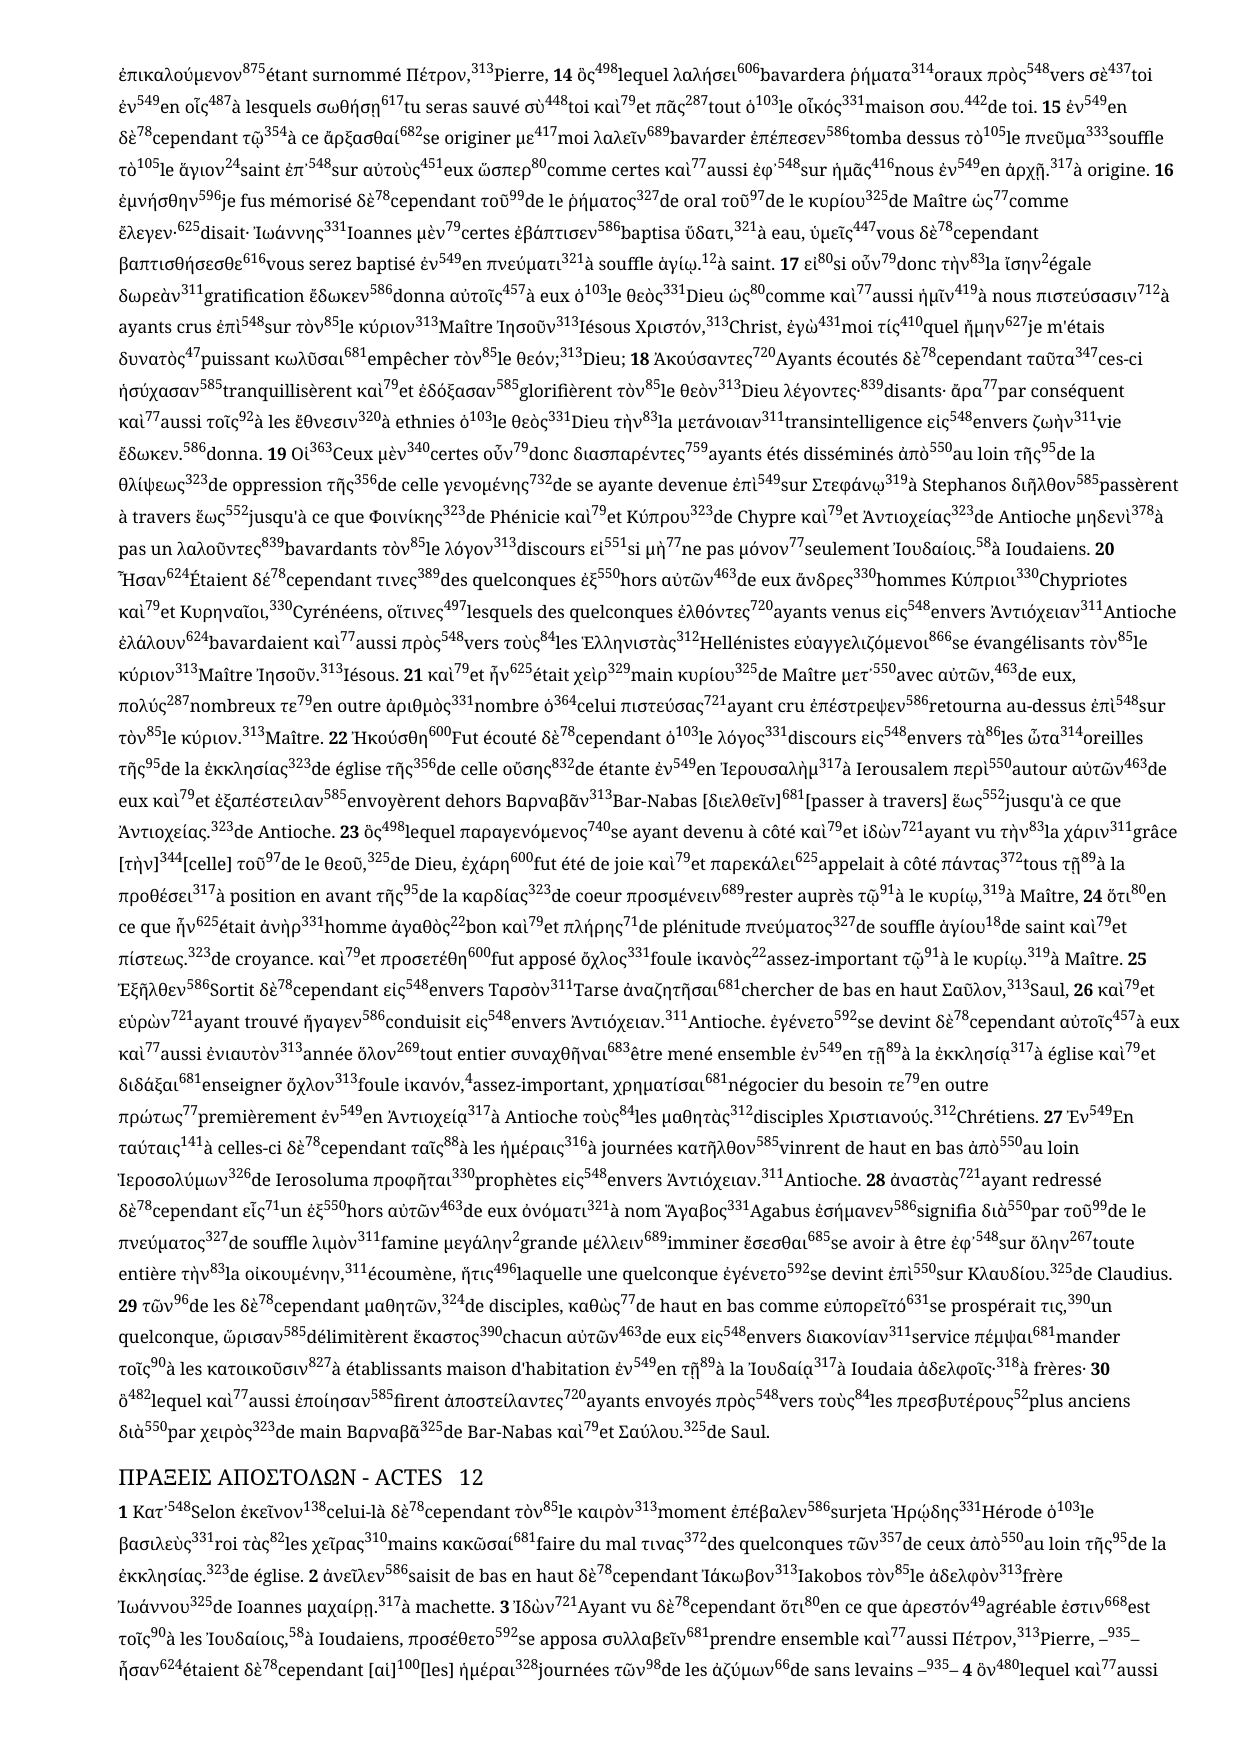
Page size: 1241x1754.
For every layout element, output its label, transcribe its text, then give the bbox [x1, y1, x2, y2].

text ΠΡΑΞΕΙΣ ΑΠΟΣΤΟΛΩΝ - ACTES 12 [118, 1462, 1181, 1492]
text 1 Κατ᾽548Selon ἐκεῖνον138celui-là δὲ78cependant τὸν85le καιρὸν313moment ἐπέβαλεν586surjeta Ἡρῴδης331Hérode ὁ103le βασιλεὺς331roi τὰς82les χεῖρας310mains κακῶσαί681faire du mal τινας372des quelconques τῶν357de ceux ἀπὸ550au loin τῆς95de la ἐκκλησίας.323de église. 2 ἀνεῖλεν586saisit de bas en haut δὲ78cependant Ἰάκωβον313Iakobos τὸν85le ἀδελφὸν313frère Ἰωάννου325de Ioannes μαχαίρῃ.317à machette. 3 Ἰδὼν721Ayant vu δὲ78cependant ὅτι80en ce que ἀρεστόν49agréable ἐστιν668est τοῖς90à les Ἰουδαίοις,58à Ioudaiens, προσέθετο592se apposa συλλαβεῖν681prendre ensemble καὶ77aussi Πέτρον,313Pierre, –935– ἦσαν624étaient δὲ78cependant [αἱ]100[les] ἡμέραι328journées τῶν98de les ἀζύμων66de sans levains –935– 4 ὃν480lequel καὶ77aussi πιάσας721ayant saisi ἔθετο592se posa εἰς548envers φυλακὴν311gardiennage παραδοὺς721ayant livré τέσσαρσιν186à quatre τετραδίοις320à groupes de quatre στρατιωτῶν324de soldats φυλάσσειν689gardienner αὐτόν,452lui, βουλόμενος867se ayant dessein μετὰ548après τὸ87le πάσχα315pâque ἀναγαγεῖν681conduire de bas en haut αὐτὸν452lui τῷ91à le λαῷ.319à peuple. 5 ὁ103le μὲν79certes οὖν79donc Πέτρος331Pierre ἐτηρεῖτο636était gardé ἐν549en τῇ89à la φυλακῇ·317à gardiennage· προσευχὴ329prière δὲ78cependant ἦν625était ἐκτενῶς77extensivement γινομένη865se devenante ὑπὸ550sous τῆς95de la ἐκκλησίας323de église πρὸς548vers τὸν85le θεὸν313Dieu περὶ550autour αὐτοῦ.464de lui. 6 Ὅτε80Lorsque δὲ78cependant ἤμελλεν625imminait προαγαγεῖν681mener devant αὐτὸν452lui ὁ103le Ἡρῴδης,331Hérode, τῇ89à la νυκτὶ317à nuit ἐκείνῃ142à celle-là ἦν625était ὁ103le Πέτρος331Pierre κοιμώμενος891étant mis au coucher μεταξὺ552entre δύο190de deux στρατιωτῶν324de soldats δεδεμένος813ayant été attaché de lien ἁλύσεσιν316à chaînes δυσὶν182à deux φύλακές330gardiens τε79en outre πρὸ550d'avant τῆς95de la θύρας323de porte ἐτήρουν624gardaient τὴν83la φυλακήν.311gardiennage. 7 καὶ79et ἰδοὺ306voici ἄγγελος331messager κυρίου325de Maître ἐπέστη586présenta καὶ79et φῶς333lumière ἔλαμψεν586brilla ἐν549en τῷ93à le οἰκήματι·321à habitat· πατάξας721ayant percuté δὲ78cependant τὴν83la πλευρὰν311côté τοῦ97de le Πέτρου325de Pierre ἤγειρεν586éveilla αὐτὸν452lui λέγων·840disant· ἀνάστα554redresse ἐν549en τάχει.321à vitesse. καὶ79et ἐξέπεσαν585tombèrent dehors αὐτοῦ464de lui αἱ100les ἁλύσεις328chaînes ἐκ550hors τῶν254de les χειρῶν.322de mains. 8 εἶπεν586dit δὲ78cependant ὁ103le ἄγγελος331messager πρὸς548vers αὐτόν·452lui· ζῶσαι558te ceins καὶ79et ὑπόδησαι558te lie en dessous τὰ86les σανδάλιά314sandales σου.442de toi. ἐποίησεν586fit δὲ78cependant οὕτως.77ainsi. καὶ79et λέγει668dit αὐτῷ·458à lui· περιβαλοῦ558te entoure τὸ87le ἱμάτιόν315himation σου442de toi καὶ79et ἀκολούθει570suis μοι.420à moi. 9 καὶ79et ἐξελθὼν721ayant sorti ἠκολούθει625suivait καὶ79et οὐκ77non ᾔδει659avait su ὅτι80en ce que ἀληθές49vrai ἐστιν668est τὸ500ce γινόμενον869se devenant διὰ550par τοῦ97de le ἀγγέλου·325de messager· ἐδόκει625estimait δὲ78cependant ὅραμα315vision βλέπειν.689regarder. 10 διελθόντες720ayants passés à travers δὲ78cependant πρώτην201première φυλακὴν311gardiennage καὶ79et δευτέραν201deuxième ἦλθαν585vinrent ἐπὶ548sur τὴν83la πύλην311porche τὴν83la σιδηρᾶν2de fer τὴν344celle φέρουσαν820portante εἰς548envers τὴν83la πόλιν,311cité, ἥτις496laquelle une quelconque αὐτομάτη69automate ἠνοίγη600fut ouvert αὐτοῖς457à eux καὶ79et ἐξελθόντες720ayants sortis προῆλθον585vinrent devant ῥύμην311rue μίαν,177une, καὶ79et εὐθέως77directement ἀπέστη586dressa au loin ὁ103le ἄγγελος331messager ἀπ᾽550au loin αὐτοῦ.464de lui. 11 Καὶ79Et ὁ103le Πέτρος331Pierre ἐν549en ἑαυτῷ533à lui-même γενόμενος740se ayant devenu εἶπεν·586dit· νῦν77maintenant οἶδα638j'ai su ἀληθῶς77vraiment ὅτι80en ce que ἐξαπέστειλεν586envoya dehors [ὁ]103[le] κύριος331Maître τὸν85le ἄγγελον313messager αὐτοῦ464de lui καὶ79et ἐξείλατό592se extrait με417moi ἐκ550hors χειρὸς323de main Ἡρῴδου325de Hérode καὶ79et πάσης279de toute τῆς95de la προσδοκίας323de attente τοῦ97de le λαοῦ325de peuple τῶν96de les Ἰουδαίων.64de Ioudaiens. 12 συνιδών721ayant vu avec τε79en outre ἦλθεν586vint ἐπὶ548sur τὴν83la οἰκίαν311maison d'habitation τῆς95de la Μαρίας323de Maria τῆς95de la μητρὸς323de mère Ἰωάννου325de Ioannes τοῦ492de celui ἐπικαλουμένου885de étant surnommé Μάρκου,325de Markos, οὗ77où ἦσαν624étaient ἱκανοὶ46assez-importants συνηθροισμένοι812ayants étés réunis ensemble καὶ79et προσευχόμενοι.866se priants. 13 κρούσαντος716de ayant toqué δὲ78cependant αὐτοῦ464de lui τὴν83la θύραν311porte τοῦ97de le πυλῶνος325de portail προσῆλθεν586vint vers παιδίσκη329jeune servante ὑπακοῦσαι681écouter en soumission ὀνόματι321à nom Ῥόδη,329Rode, 14 καὶ79et ἐπιγνοῦσα719ayante reconnue τὴν83la φωνὴν311son de voix τοῦ97de le Πέτρου325de Pierre ἀπὸ550au loin τῆς95de la χαρᾶς323de joie οὐκ77non ἤνοιξεν586ouvrit τὸν85le πυλῶνα,313portail, εἰσδραμοῦσα719ayante courue dans δὲ78cependant ἀπήγγειλεν586rapporta annonce ἑστάναι686avoir dressé τὸν85le Πέτρον313Pierre πρὸ550d'avant τοῦ97de le πυλῶνος.325de portail. 15 οἱ468ceux δὲ78cependant πρὸς548vers αὐτὴν450elle εἶπαν·585dirent· μαίνῃ.672tu te délires. ἡ467celle δὲ78cependant διϊσχυρίζετο631se insistait οὕτως77ainsi ἔχειν.689avoir. οἱ468ceux δὲ78cependant ἔλεγον·624disaient· ὁ103le ἄγγελός331messager ἐστιν668est αὐτοῦ.464de lui. 16 ὁ103le δὲ78cependant Πέτρος331Pierre ἐπέμενεν625restait sur κρούων·840toquant· ἀνοίξαντες720ayants ouverts δὲ78cependant εἶδαν585virent αὐτὸν452lui καὶ79et ἐξέστησαν.585extasièrent. 17 κατασείσας721ayant secoué de haut en bas δὲ78cependant αὐτοῖς457à eux τῇ249à la χειρὶ317à main σιγᾶν689garder le silence διηγήσατο592se raconta complètement [αὐτοῖς]457[à eux] πῶς77comment? ὁ103le κύριος331Maître αὐτὸν452lui ἐξήγαγεν586conduisit dehors ἐκ550hors τῆς95de la φυλακῆς323de gardiennage εἶπέν586dit τε·79en outre· ἀπαγγείλατε553rapportez annonce Ἰακώβῳ319à Iakobos καὶ79et τοῖς90à les ἀδελφοῖς318à frères ταῦτα.347ces-ci. καὶ79et ἐξελθὼν721ayant sorti ἐπορεύθη600fut allé εἰς548envers ἕτερον115autre-différent τόπον.313lieu. 18 Γενομένης732de Se ayante devenue δὲ78cependant ἡμέρας323de journée ἦν625était τάραχος331trouble οὐκ77non ὀλίγος390peu ἐν549en τοῖς90à les στρατιώταις318à soldats τί412quel ἄρα77par conséquent ὁ103le Πέτρος331Pierre ἐγένετο.592se devint. 19 Ἡρῴδης331Hérode δὲ78cependant ἐπιζητήσας721ayant cherché davantage αὐτὸν452lui καὶ79et μὴ77ne pas εὑρών,721ayant trouvé, ἀνακρίνας721ayant jugé de bas en haut τοὺς84les φύλακας312gardiens ἐκέλευσεν586ordonna ἀπαχθῆναι,683être conduit au loin, καὶ79et κατελθὼν721ayant venu de haut en bas ἀπὸ550au loin τῆς95de la Ἰουδαίας323de Ioudaia εἰς548envers Καισάρειαν311Kaesareia διέτριβεν.625grattait à travers. 20 Ἦν625Était δὲ78cependant θυμομαχῶν840combattant avec fureur Τυρίοις318à Tyriens καὶ79et Σιδωνίοις·58à Sidoniens· ὁμοθυμαδὸν77en même fureur δὲ78cependant παρῆσαν624étaient à côté πρὸς548vers αὐτὸν452lui καὶ79et πείσαντες720ayants persuadés Βλάστον,313Blastos, τὸν480celui ἐπὶ550sur τοῦ97de le κοιτῶνος325de chambre à coucher τοῦ97de le βασιλέως,325de roi, ᾐτοῦντο630se demandaient εἰρήνην311paix διὰ548par le fait de τὸ348ce τρέφεσθαι692être nourri αὐτῶν463de eux τὴν83la χώραν311région ἀπὸ550au loin τῆς95de la βασιλικῆς.63de royalique. 21 τακτῇ8à ordonnée δὲ78cependant ἡμέρᾳ317à journée ὁ103le Ἡρῴδης331Hérode ἐνδυσάμενος740se ayant envêtu ἐσθῆτα311habillement βασιλικὴν2royalique [καὶ]79[et] καθίσας721ayant assis ἐπὶ550sur τοῦ99de le βήματος327de estrade ἐδημηγόρει625haranguait publiquement πρὸς548vers αὐτούς,451eux, 22 ὁ103le δὲ78cependant δῆμος331population ἐπεφώνει·625sonnait sur· θεοῦ325de Dieu φωνὴ329son de voix καὶ79et οὐκ77non ἀνθρώπου.325de être humain. 23 παραχρῆμα77instantanément δὲ78cependant ἐπάταξεν586percuta αὐτὸν452lui ἄγγελος331messager κυρίου325de Maître ἀνθ᾽550contre ὧν493de lesquels οὐκ77non ἔδωκεν586donna τὴν83la δόξαν311gloire τῷ91à le θεῷ,319à Dieu, καὶ79et γενόμενος740se ayant devenu σκωληκόβρωτος47mangé de ver ἐξέψυξεν.586expira l'âme. 24 Ὁ103Le δὲ78cependant λόγος331discours τοῦ97de le θεοῦ325de Dieu ηὔξανεν625croissait καὶ79et ἐπληθύνετο.636était multiplié. 25 Βαρναβᾶς331Bar-Nabas δὲ78cependant καὶ79et Σαῦλος331Saul ὑπέστρεψαν585retournèrent en arrière εἰς548envers Ἰερουσαλὴμ311Ierousalem πληρώσαντες720ayants faits plénitude τὴν83la διακονίαν,311service, συμπαραλαβόντες720ayants pris à côté avec Ἰωάννην313Ioannes τὸν346celui ἐπικληθέντα744ayant été surnommé Μᾶρκον.313Markos. [118, 1497, 1181, 1682]
text 1 Ἤκουσαν585Écoutèrent δὲ78cependant οἱ102les ἀπόστολοι330envoyés καὶ79et οἱ102les ἀδελφοὶ330frères οἱ363ceux ὄντες839étants κατὰ548selon τὴν83la Ἰουδαίαν311Ioudaia ὅτι80en ce que καὶ77aussi τὰ104les ἔθνη332ethnies ἐδέξαντο591se acceptèrent τὸν85le λόγον313discours τοῦ97de le θεοῦ.325de Dieu. 2 Ὅτε80Lorsque δὲ78cependant ἀνέβη586monta Πέτρος331Pierre εἰς548envers Ἰερουσαλήμ,311Ierousalem, διεκρίνοντο630se jugeaient à travers πρὸς548vers αὐτὸν452lui οἱ363ceux ἐκ550hors περιτομῆς323de circoncision 3 λέγοντες839disants ὅτι80en ce que εἰσῆλθεν586vint à l'intérieur πρὸς548vers ἄνδρας312hommes ἀκροβυστίαν311prépuce ἔχοντας821ayants καὶ79et συνέφαγεν586mangea avec αὐτοῖς.457à eux. 4 Ἀρξάμενος740Se ayant originé δὲ78cependant Πέτρος331Pierre ἐξετίθετο631se exposait αὐτοῖς457à eux καθεξῆς77successivement λέγων·840disant· 5 ἐγὼ431moi ἤμην627je m'étais ἐν549en πόλει317à cité Ἰόππῃ317à Ioppé προσευχόμενος867se priant καὶ79et εἶδον582je vis ἐν549en ἐκστάσει317à extase ὅραμα,315vision, καταβαῖνον824descendant σκεῦός315ustensile τι271un quelconque ὡς80comme ὀθόνην311toile de fin lin μεγάλην2grande τέσσαρσιν182à quatre ἀρχαῖς316à origines καθιεμένην873étante faite descendre ἐκ550hors τοῦ97de le οὐρανοῦ,325de ciel, καὶ79et ἦλθεν586vint ἄχρι552jusqu'à l'extrémité ἐμοῦ.424de moi. 6 εἰς548envers ἣν478laquelle ἀτενίσας721ayant regardé fixement κατενόουν621j'intelligeais contre καὶ79et εἶδον582je vis τὰ86les τετράποδα54quadrupèdes τῆς95de la γῆς323de terre καὶ79et τὰ86les θηρία314bêtes sauvages καὶ79et τὰ86les ἑρπετὰ314reptiles καὶ79et τὰ86les πετεινὰ314volatiles τοῦ97de le οὐρανοῦ.325de ciel. 7 ἤκουσα582j'écoutai δὲ78cependant καὶ77aussi φωνῆς323de son de voix λεγούσης832de disante μοι·420à moi· ἀναστάς,721ayant redressé, Πέτρε,337Pierre, θῦσον554sacrifie καὶ79et φάγε.554mange. 8 εἶπον582je dis δέ·78cependant· μηδαμῶς,77certainement non, κύριε,337Maître, ὅτι80en ce que κοινὸν73commun ἢ79ou ἀκάθαρτον73impur οὐδέποτε77pas cependant à un moment εἰσῆλθεν586vint à l'intérieur εἰς548envers τὸ87le στόμα315bouche μου.424de moi. 9 ἀπεκρίθη600fut répondu δὲ78cependant φωνὴ329son de voix ἐκ550hors δευτέρου67de deuxième ἐκ550hors τοῦ97de le οὐρανοῦ·325de ciel· ἃ481lesquels ὁ103le θεὸς331Dieu ἐκαθάρισεν,586purifia, σὺ448toi μὴ77ne pas κοίνου.570rends commun. 10 τοῦτο366ce-ci δὲ78cependant ἐγένετο592se devint ἐπὶ547sur τρίς,77trois fois, καὶ79et ἀνεσπάσθη600fut retiré πάλιν77de nouveau ἅπαντα391en totalités εἰς548envers τὸν85le οὐρανόν.313ciel. 11 Καὶ79Et ἰδοὺ306voici ἐξαυτῆς77immédiatement τρεῖς196trois ἄνδρες330hommes ἐπέστησαν585présentèrent ἐπὶ548sur τὴν83la οἰκίαν311maison d'habitation ἐν549en ᾗ484à laquelle ἦμεν,620nous étions, ἀπεσταλμένοι812ayants étés envoyés ἀπὸ550au loin Καισαρείας323de Kaesareia πρός548vers με.417moi. 12 εἶπεν586dit δὲ78cependant τὸ105le πνεῦμά333souffle μοι420à moi συνελθεῖν681venir ensemble αὐτοῖς457à eux μηδὲν375pas un διακρίναντα.707ayant jugé à travers. ἦλθον585vinrent δὲ78cependant σὺν549avec ἐμοὶ420à moi καὶ77aussi οἱ102les ἓξ196six ἀδελφοὶ330frères οὗτοι155ceux-ci καὶ79et εἰσήλθομεν581nous vînmes à l'intérieur εἰς548envers τὸν85le οἶκον313maison τοῦ97de le ἀνδρός.325de homme. 13 ἀπήγγειλεν586rapporta annonce δὲ78cependant ἡμῖν419à nous πῶς80comment? εἶδεν586vit [τὸν]85[le] ἄγγελον313messager ἐν549en τῷ91à le οἴκῳ319à maison αὐτοῦ464de lui σταθέντα744ayant été dressé καὶ79et εἰπόντα·707ayant dit· ἀπόστειλον554envoie εἰς548envers Ἰόππην311Ioppé καὶ79et μετάπεμψαι558te mande au-delà Σίμωνα313Simon τὸν346celui ἐπικαλούμενον875étant surnommé Πέτρον,313Pierre, 14 ὃς498lequel λαλήσει606bavardera ῥήματα314oraux πρὸς548vers σὲ437toi ἐν549en οἷς487à lesquels σωθήσῃ617tu seras sauvé σὺ448toi καὶ79et πᾶς287tout ὁ103le οἶκός331maison σου.442de toi. 15 ἐν549en δὲ78cependant τῷ354à ce ἄρξασθαί682se originer με417moi λαλεῖν689bavarder ἐπέπεσεν586tomba dessus τὸ105le πνεῦμα333souffle τὸ105le ἅγιον24saint ἐπ᾽548sur αὐτοὺς451eux ὥσπερ80comme certes καὶ77aussi ἐφ᾽548sur ἡμᾶς416nous ἐν549en ἀρχῇ.317à origine. 16 ἐμνήσθην596je fus mémorisé δὲ78cependant τοῦ99de le ῥήματος327de oral τοῦ97de le κυρίου325de Maître ὡς77comme ἔλεγεν·625disait· Ἰωάννης331Ioannes μὲν79certes ἐβάπτισεν586baptisa ὕδατι,321à eau, ὑμεῖς447vous δὲ78cependant βαπτισθήσεσθε616vous serez baptisé ἐν549en πνεύματι321à souffle ἁγίῳ.12à saint. 17 εἰ80si οὖν79donc τὴν83la ἴσην2égale δωρεὰν311gratification ἔδωκεν586donna αὐτοῖς457à eux ὁ103le θεὸς331Dieu ὡς80comme καὶ77aussi ἡμῖν419à nous πιστεύσασιν712à ayants crus ἐπὶ548sur τὸν85le κύριον313Maître Ἰησοῦν313Iésous Χριστόν,313Christ, ἐγὼ431moi τίς410quel ἤμην627je m'étais δυνατὸς47puissant κωλῦσαι681empêcher τὸν85le θεόν;313Dieu; 18 Ἀκούσαντες720Ayants écoutés δὲ78cependant ταῦτα347ces-ci ἡσύχασαν585tranquillisèrent καὶ79et ἐδόξασαν585glorifièrent τὸν85le θεὸν313Dieu λέγοντες·839disants· ἄρα77par conséquent καὶ77aussi τοῖς92à les ἔθνεσιν320à ethnies ὁ103le θεὸς331Dieu τὴν83la μετάνοιαν311transintelligence εἰς548envers ζωὴν311vie ἔδωκεν.586donna. 19 Οἱ363Ceux μὲν340certes οὖν79donc διασπαρέντες759ayants étés disséminés ἀπὸ550au loin τῆς95de la θλίψεως323de oppression τῆς356de celle γενομένης732de se ayante devenue ἐπὶ549sur Στεφάνῳ319à Stephanos διῆλθον585passèrent à travers ἕως552jusqu'à ce que Φοινίκης323de Phénicie καὶ79et Κύπρου323de Chypre καὶ79et Ἀντιοχείας323de Antioche μηδενὶ378à pas un λαλοῦντες839bavardants τὸν85le λόγον313discours εἰ551si μὴ77ne pas μόνον77seulement Ἰουδαίοις.58à Ioudaiens. 20 Ἦσαν624Étaient δέ78cependant τινες389des quelconques ἐξ550hors αὐτῶν463de eux ἄνδρες330hommes Κύπριοι330Chypriotes καὶ79et Κυρηναῖοι,330Cyrénéens, οἵτινες497lesquels des quelconques ἐλθόντες720ayants venus εἰς548envers Ἀντιόχειαν311Antioche ἐλάλουν624bavardaient καὶ77aussi πρὸς548vers τοὺς84les Ἑλληνιστὰς312Hellénistes εὐαγγελιζόμενοι866se évangélisants τὸν85le κύριον313Maître Ἰησοῦν.313Iésous. 21 καὶ79et ἦν625était χεὶρ329main κυρίου325de Maître μετ᾽550avec αὐτῶν,463de eux, πολύς287nombreux τε79en outre ἀριθμὸς331nombre ὁ364celui πιστεύσας721ayant cru ἐπέστρεψεν586retourna au-dessus ἐπὶ548sur τὸν85le κύριον.313Maître. 22 Ἠκούσθη600Fut écouté δὲ78cependant ὁ103le λόγος331discours εἰς548envers τὰ86les ὦτα314oreilles τῆς95de la ἐκκλησίας323de église τῆς356de celle οὔσης832de étante ἐν549en Ἰερουσαλὴμ317à Ierousalem περὶ550autour αὐτῶν463de eux καὶ79et ἐξαπέστειλαν585envoyèrent dehors Βαρναβᾶν313Bar-Nabas [διελθεῖν]681[passer à travers] ἕως552jusqu'à ce que Ἀντιοχείας.323de Antioche. 23 ὃς498lequel παραγενόμενος740se ayant devenu à côté καὶ79et ἰδὼν721ayant vu τὴν83la χάριν311grâce [τὴν]344[celle] τοῦ97de le θεοῦ,325de Dieu, ἐχάρη600fut été de joie καὶ79et παρεκάλει625appelait à côté πάντας372tous τῇ89à la προθέσει317à position en avant τῆς95de la καρδίας323de coeur προσμένειν689rester auprès τῷ91à le κυρίῳ,319à Maître, 24 ὅτι80en ce que ἦν625était ἀνὴρ331homme ἀγαθὸς22bon καὶ79et πλήρης71de plénitude πνεύματος327de souffle ἁγίου18de saint καὶ79et πίστεως.323de croyance. καὶ79et προσετέθη600fut apposé ὄχλος331foule ἱκανὸς22assez-important τῷ91à le κυρίῳ.319à Maître. 25 Ἐξῆλθεν586Sortit δὲ78cependant εἰς548envers Ταρσὸν311Tarse ἀναζητῆσαι681chercher de bas en haut Σαῦλον,313Saul, 26 καὶ79et εὑρὼν721ayant trouvé ἤγαγεν586conduisit εἰς548envers Ἀντιόχειαν.311Antioche. ἐγένετο592se devint δὲ78cependant αὐτοῖς457à eux καὶ77aussi ἐνιαυτὸν313année ὅλον269tout entier συναχθῆναι683être mené ensemble ἐν549en τῇ89à la ἐκκλησίᾳ317à église καὶ79et διδάξαι681enseigner ὄχλον313foule ἱκανόν,4assez-important, χρηματίσαι681négocier du besoin τε79en outre πρώτως77premièrement ἐν549en Ἀντιοχείᾳ317à Antioche τοὺς84les μαθητὰς312disciples Χριστιανούς.312Chrétiens. 27 Ἐν549En ταύταις141à celles-ci δὲ78cependant ταῖς88à les ἡμέραις316à journées κατῆλθον585vinrent de haut en bas ἀπὸ550au loin Ἱεροσολύμων326de Ierosoluma προφῆται330prophètes εἰς548envers Ἀντιόχειαν.311Antioche. 28 ἀναστὰς721ayant redressé δὲ78cependant εἷς71un ἐξ550hors αὐτῶν463de eux ὀνόματι321à nom Ἅγαβος331Agabus ἐσήμανεν586signifia διὰ550par τοῦ99de le πνεύματος327de souffle λιμὸν311famine μεγάλην2grande μέλλειν689imminer ἔσεσθαι685se avoir à être ἐφ᾽548sur ὅλην267toute entière τὴν83la οἰκουμένην,311écoumène, ἥτις496laquelle une quelconque ἐγένετο592se devint ἐπὶ550sur Κλαυδίου.325de Claudius. 29 τῶν96de les δὲ78cependant μαθητῶν,324de disciples, καθὼς77de haut en bas comme εὐπορεῖτό631se prospérait τις,390un quelconque, ὥρισαν585délimitèrent ἕκαστος390chacun αὐτῶν463de eux εἰς548envers διακονίαν311service πέμψαι681mander τοῖς90à les κατοικοῦσιν827à établissants maison d'habitation ἐν549en τῇ89à la Ἰουδαίᾳ317à Ioudaia ἀδελφοῖς·318à frères· 30 ὃ482lequel καὶ77aussi ἐποίησαν585firent ἀποστείλαντες720ayants envoyés πρὸς548vers τοὺς84les πρεσβυτέρους52plus anciens διὰ550par χειρὸς323de main Βαρναβᾶ325de Bar-Nabas καὶ79et Σαύλου.325de Saul. [118, 59, 1181, 1444]
